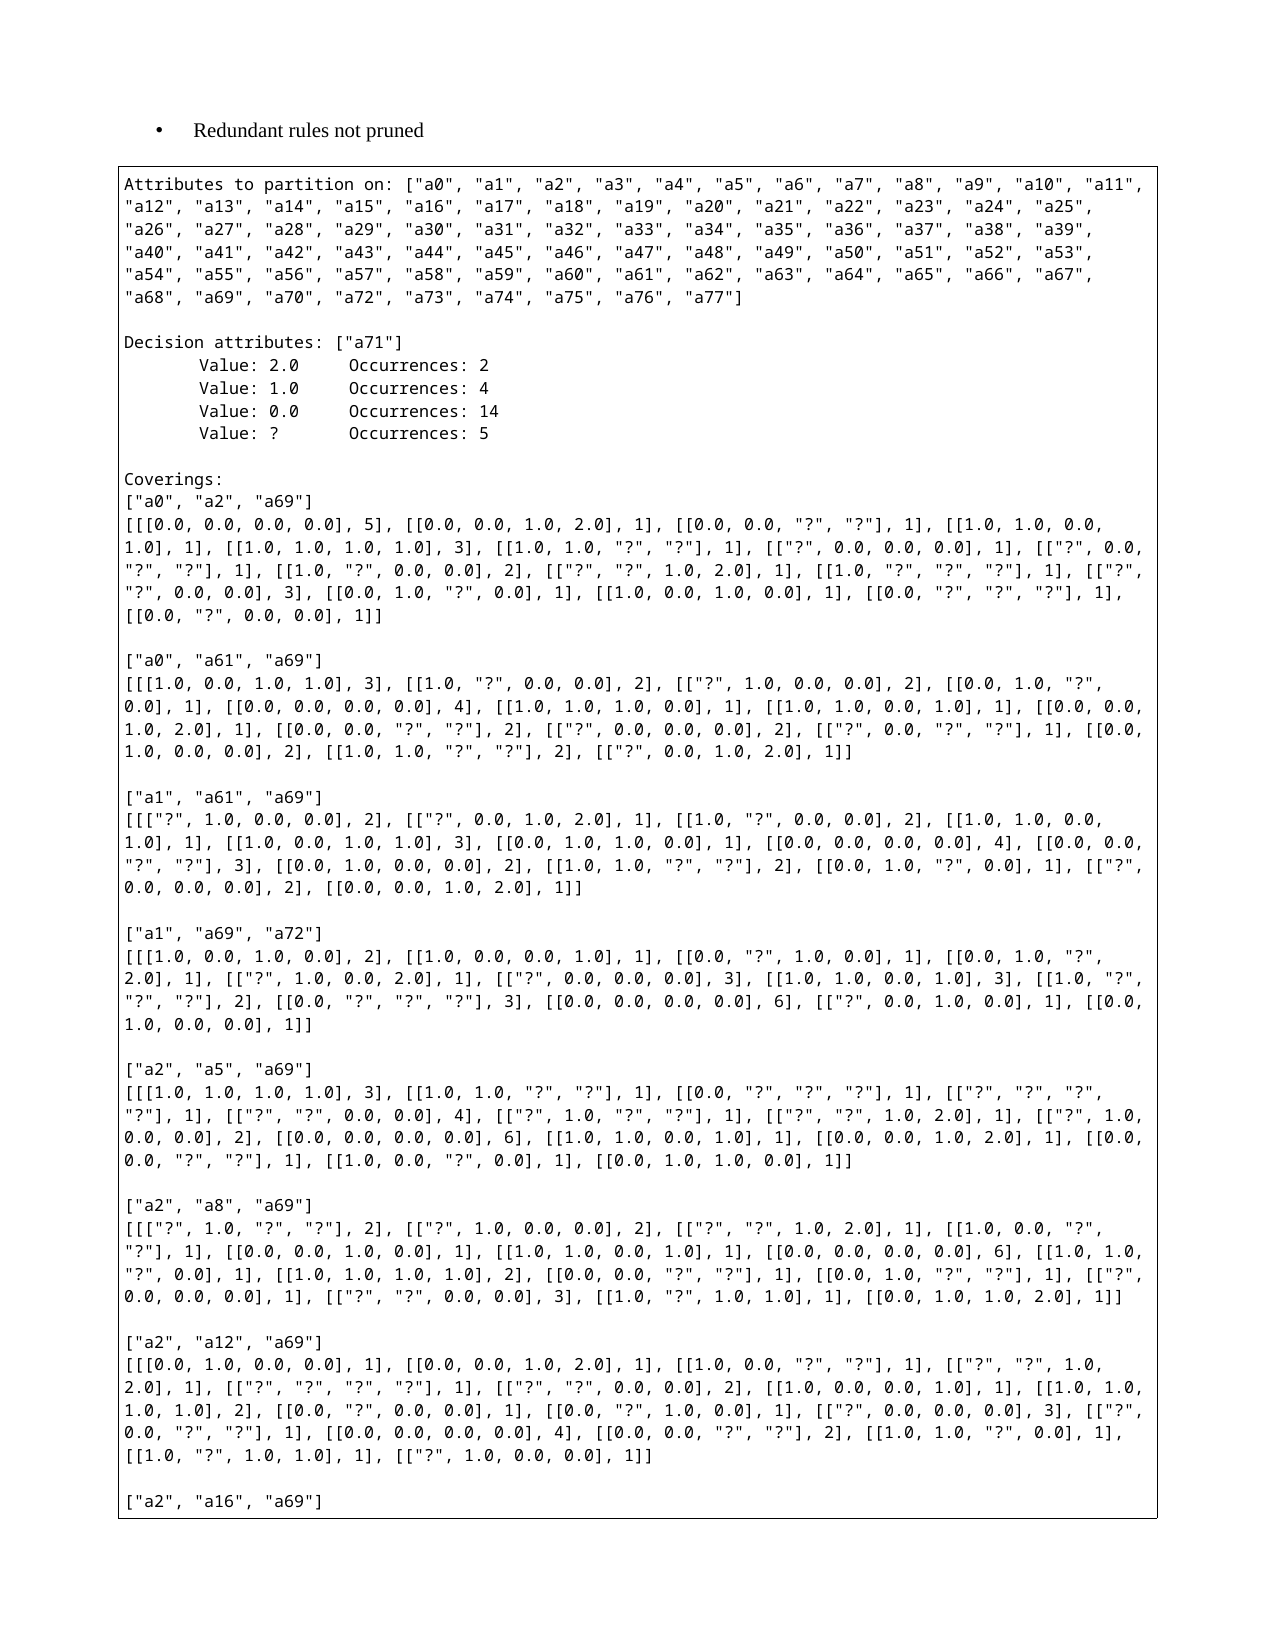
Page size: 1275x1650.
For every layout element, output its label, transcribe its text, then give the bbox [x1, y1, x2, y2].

list Redundant rules not pruned [156, 118, 1157, 142]
table_header Attributes to partition on: ["a0", "a1", "a2", "a3", "a4", "a5", "a6", "a7", "a8", "a9", "a10", "a11", "a12", "a13", "a14", "a15", "a16", "a17", "a18", "a19", "a20", "a21", "a22", "a23", "a24", "a25", "a26", "a27", "a28", "a29", "a30", "a31", "a32", "a33", "a34", "a35", "a36", "a37", "a38", "a39", "a40", "a41", "a42", "a43", "a44", "a45", "a46", "a47", "a48", "a49", "a50", "a51", "a52", "a53", "a54", "a55", "a56", "a57", "a58", "a59", "a60", "a61", "a62", "a63", "a64", "a65", "a66", "a67", "a68", "a69", "a70", "a72", "a73", "a74", "a75", "a76", "a77"] Decision attributes: ["a71"] Value: 2.0 Occurrences: 2 Value: 1.0 Occurrences: 4 Value: 0.0 Occurrences: 14 Value: ? Occurrences: 5 Coverings: ["a0", "a2", "a69"] [[[0.0, 0.0, 0.0, 0.0], 5], [[0.0, 0.0, 1.0, 2.0], 1], [[0.0, 0.0, "?", "?"], 1], [[1.0, 1.0, 0.0, 1.0], 1], [[1.0, 1.0, 1.0, 1.0], 3], [[1.0, 1.0, "?", "?"], 1], [["?", 0.0, 0.0, 0.0], 1], [["?", 0.0, "?", "?"], 1], [[1.0, "?", 0.0, 0.0], 2], [["?", "?", 1.0, 2.0], 1], [[1.0, "?", "?", "?"], 1], [["?", "?", 0.0, 0.0], 3], [[0.0, 1.0, "?", 0.0], 1], [[1.0, 0.0, 1.0, 0.0], 1], [[0.0, "?", "?", "?"], 1], [[0.0, "?", 0.0, 0.0], 1]] ["a0", "a61", "a69"] [[[1.0, 0.0, 1.0, 1.0], 3], [[1.0, "?", 0.0, 0.0], 2], [["?", 1.0, 0.0, 0.0], 2], [[0.0, 1.0, "?", 0.0], 1], [[0.0, 0.0, 0.0, 0.0], 4], [[1.0, 1.0, 1.0, 0.0], 1], [[1.0, 1.0, 0.0, 1.0], 1], [[0.0, 0.0, 1.0, 2.0], 1], [[0.0, 0.0, "?", "?"], 2], [["?", 0.0, 0.0, 0.0], 2], [["?", 0.0, "?", "?"], 1], [[0.0, 1.0, 0.0, 0.0], 2], [[1.0, 1.0, "?", "?"], 2], [["?", 0.0, 1.0, 2.0], 1]] ["a1", "a61", "a69"] [[["?", 1.0, 0.0, 0.0], 2], [["?", 0.0, 1.0, 2.0], 1], [[1.0, "?", 0.0, 0.0], 2], [[1.0, 1.0, 0.0, 1.0], 1], [[1.0, 0.0, 1.0, 1.0], 3], [[0.0, 1.0, 1.0, 0.0], 1], [[0.0, 0.0, 0.0, 0.0], 4], [[0.0, 0.0, "?", "?"], 3], [[0.0, 1.0, 0.0, 0.0], 2], [[1.0, 1.0, "?", "?"], 2], [[0.0, 1.0, "?", 0.0], 1], [["?", 0.0, 0.0, 0.0], 2], [[0.0, 0.0, 1.0, 2.0], 1]] ["a1", "a69", "a72"] [[[1.0, 0.0, 1.0, 0.0], 2], [[1.0, 0.0, 0.0, 1.0], 1], [[0.0, "?", 1.0, 0.0], 1], [[0.0, 1.0, "?", 2.0], 1], [["?", 1.0, 0.0, 2.0], 1], [["?", 0.0, 0.0, 0.0], 3], [[1.0, 1.0, 0.0, 1.0], 3], [[1.0, "?", "?", "?"], 2], [[0.0, "?", "?", "?"], 3], [[0.0, 0.0, 0.0, 0.0], 6], [["?", 0.0, 1.0, 0.0], 1], [[0.0, 1.0, 0.0, 0.0], 1]] ["a2", "a5", "a69"] [[[1.0, 1.0, 1.0, 1.0], 3], [[1.0, 1.0, "?", "?"], 1], [[0.0, "?", "?", "?"], 1], [["?", "?", "?", "?"], 1], [["?", "?", 0.0, 0.0], 4], [["?", 1.0, "?", "?"], 1], [["?", "?", 1.0, 2.0], 1], [["?", 1.0, 0.0, 0.0], 2], [[0.0, 0.0, 0.0, 0.0], 6], [[1.0, 1.0, 0.0, 1.0], 1], [[0.0, 0.0, 1.0, 2.0], 1], [[0.0, 0.0, "?", "?"], 1], [[1.0, 0.0, "?", 0.0], 1], [[0.0, 1.0, 1.0, 0.0], 1]] ["a2", "a8", "a69"] [[["?", 1.0, "?", "?"], 2], [["?", 1.0, 0.0, 0.0], 2], [["?", "?", 1.0, 2.0], 1], [[1.0, 0.0, "?", "?"], 1], [[0.0, 0.0, 1.0, 0.0], 1], [[1.0, 1.0, 0.0, 1.0], 1], [[0.0, 0.0, 0.0, 0.0], 6], [[1.0, 1.0, "?", 0.0], 1], [[1.0, 1.0, 1.0, 1.0], 2], [[0.0, 0.0, "?", "?"], 1], [[0.0, 1.0, "?", "?"], 1], [["?", 0.0, 0.0, 0.0], 1], [["?", "?", 0.0, 0.0], 3], [[1.0, "?", 1.0, 1.0], 1], [[0.0, 1.0, 1.0, 2.0], 1]] ["a2", "a12", "a69"] [[[0.0, 1.0, 0.0, 0.0], 1], [[0.0, 0.0, 1.0, 2.0], 1], [[1.0, 0.0, "?", "?"], 1], [["?", "?", 1.0, 2.0], 1], [["?", "?", "?", "?"], 1], [["?", "?", 0.0, 0.0], 2], [[1.0, 0.0, 0.0, 1.0], 1], [[1.0, 1.0, 1.0, 1.0], 2], [[0.0, "?", 0.0, 0.0], 1], [[0.0, "?", 1.0, 0.0], 1], [["?", 0.0, 0.0, 0.0], 3], [["?", 0.0, "?", "?"], 1], [[0.0, 0.0, 0.0, 0.0], 4], [[0.0, 0.0, "?", "?"], 2], [[1.0, 1.0, "?", 0.0], 1], [[1.0, "?", 1.0, 1.0], 1], [["?", 1.0, 0.0, 0.0], 1]] ["a2", "a16", "a69"] [119, 167, 1157, 1518]
